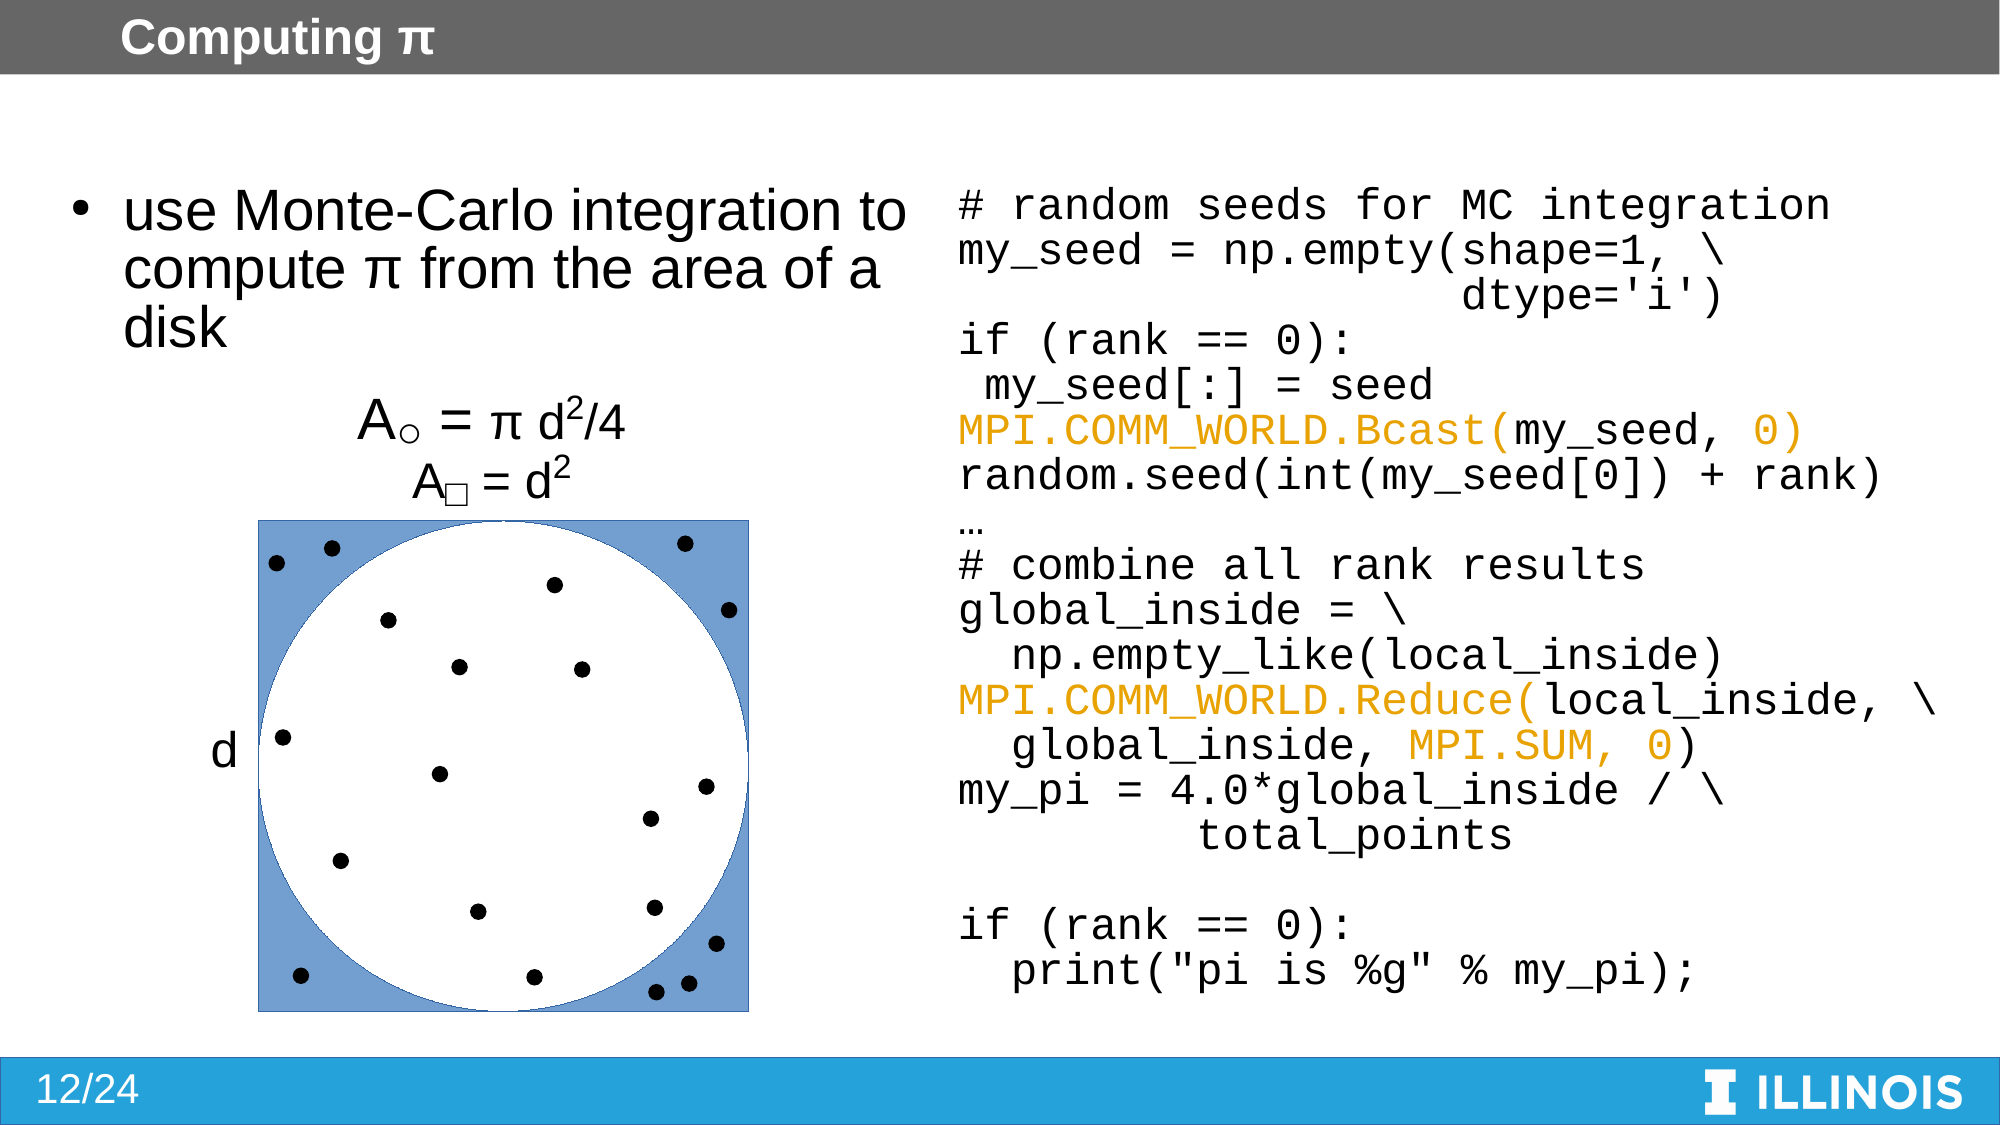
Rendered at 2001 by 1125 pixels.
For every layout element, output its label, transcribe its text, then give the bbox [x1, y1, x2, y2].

picture [1705, 1069, 1962, 1115]
text_box [258, 520, 749, 1012]
list use Monte-Carlo integration to compute π from the area of a disk A○ = π d2/4 A□ = d2 [52, 183, 932, 1022]
title Computing π [0, 0, 2000, 75]
list # random seeds for MC integration my_seed = np.empty(shape=1, \ dtype='i') if (rank == 0): my_seed[:] = seed MPI.COMM_WORLD.Bcast(my_seed, 0) random.seed(int(my_seed[0]) + rank) … # combine all rank results global_inside = \ np.empty_like(local_inside) MPI.COMM_WORLD.Reduce(local_inside, \ global_inside, MPI.SUM, 0) my_pi = 4.0*global_inside / \ total_points if (rank == 0): print("pi is %g" % my_pi); [957, 183, 1944, 1022]
text_box d [195, 714, 247, 786]
